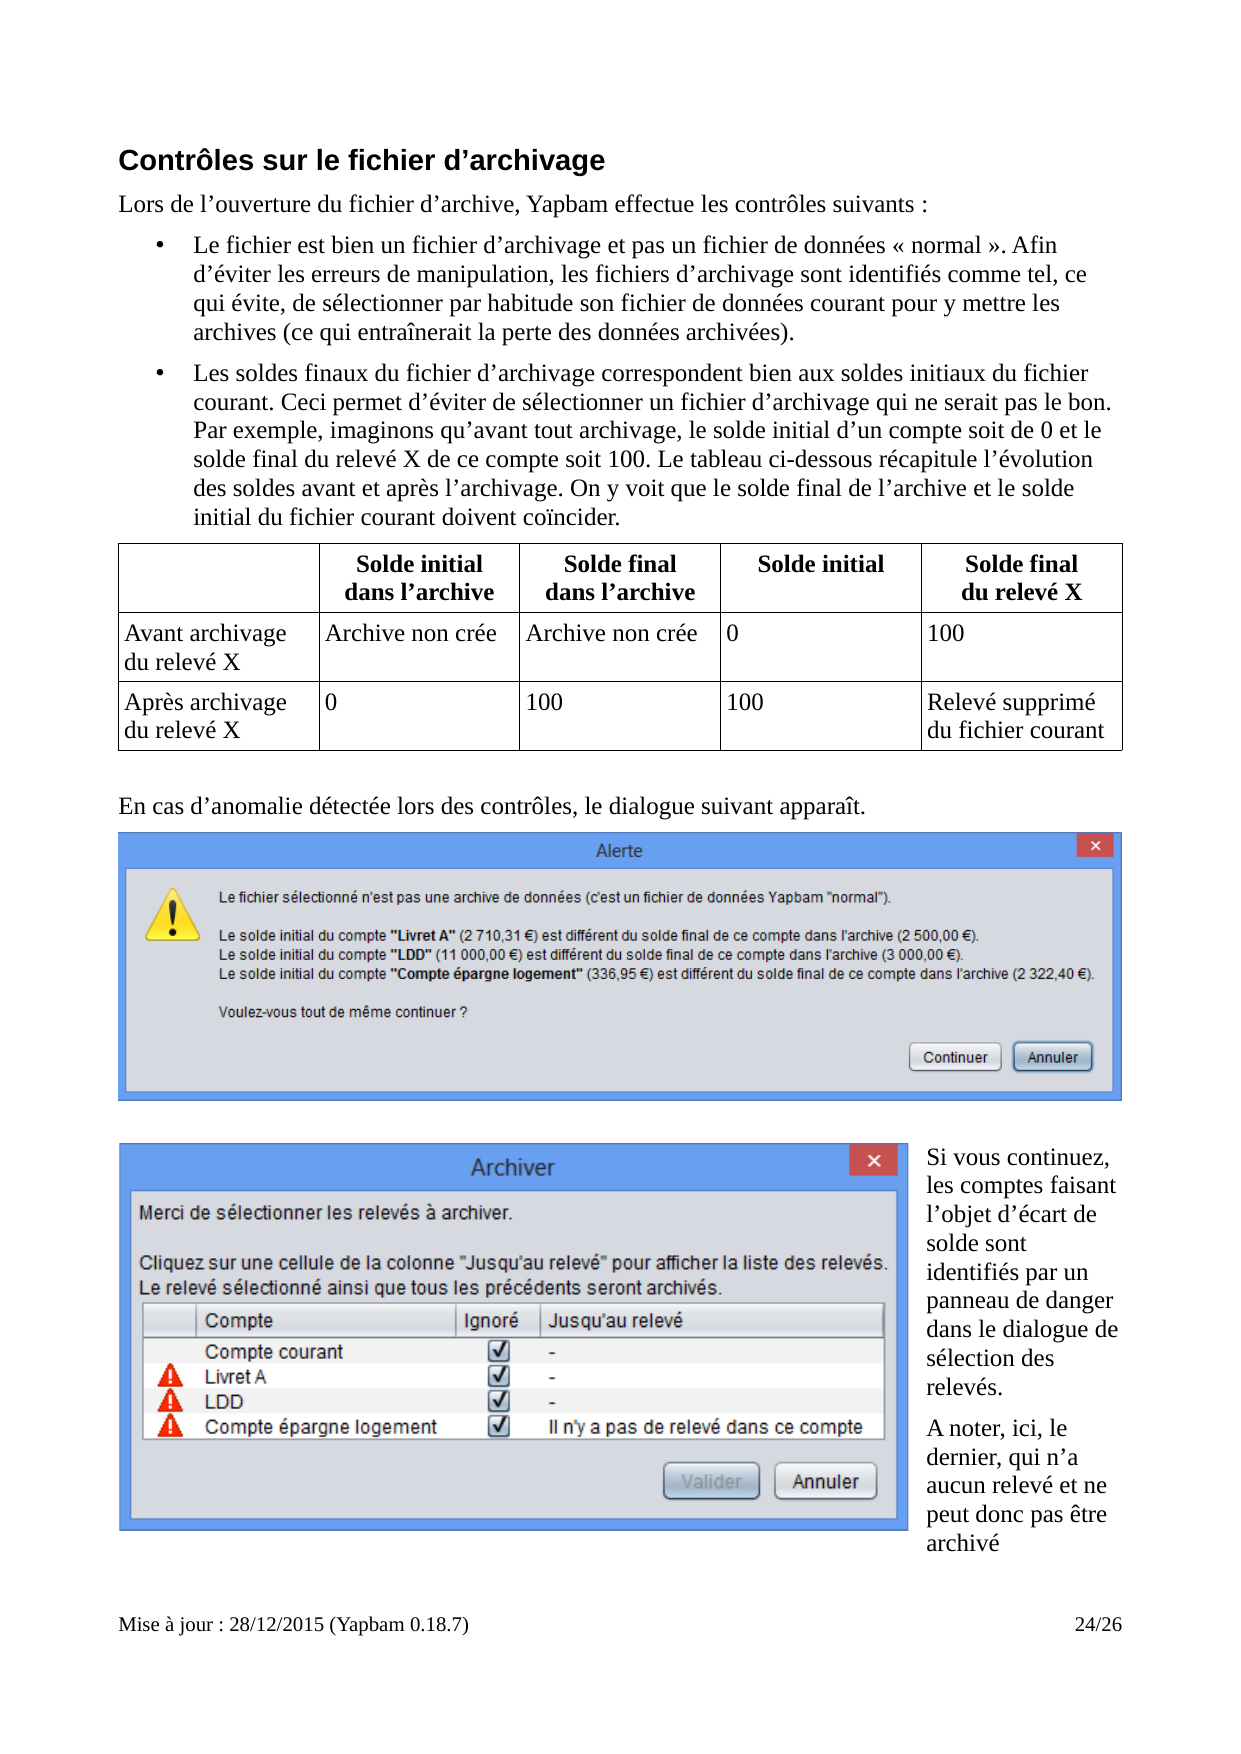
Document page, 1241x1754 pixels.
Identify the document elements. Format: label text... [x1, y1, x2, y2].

table_cell Après archivage du relevé X [119, 682, 319, 750]
table_cell Archive non crée [320, 613, 519, 681]
table_cell 0 [320, 682, 519, 750]
picture [119, 1143, 909, 1531]
text Si vous continuez, les comptes faisant l’objet d’écart de solde sont identifiés par un panneau de danger dans le dialogue de sélection des relevés. [118, 1142, 1122, 1400]
list Le fichier est bien un fichier d’archivage et pas un fichier de données « normal ». Afin d’éviter les erreurs de manipulation, les fichiers d’archivage sont identifiés comme tel, ce qui évite, de sélectionner par habitude son fichier de données courant pour y mettre les archives (ce qui entraînerait la perte des données archivées). [156, 230, 1122, 345]
list Les soldes finaux du fichier d’archivage correspondent bien aux soldes initiaux du fichier courant. Ceci permet d’éviter de sélectionner un fichier d’archivage qui ne serait pas le bon. Par exemple, imaginons qu’avant tout archivage, le solde initial d’un compte soit de 0 et le solde final du relevé X de ce compte soit 100. Le tableau ci-dessous récapitule l’évolution des soldes avant et après l’archivage. On y voit que le solde final de l’archive et le solde initial du fichier courant doivent coïncider. [156, 358, 1122, 530]
picture [118, 832, 1122, 1101]
table_header Solde final du relevé X [922, 544, 1122, 612]
text Lors de l’ouverture du fichier d’archive, Yapbam effectue les contrôles suivants : [118, 189, 1122, 218]
table_cell Avant archivage du relevé X [119, 613, 319, 681]
table_cell Archive non crée [520, 613, 720, 681]
table_header [119, 544, 319, 612]
table_cell Relevé supprimé du fichier courant [922, 682, 1122, 750]
table_header Solde initial dans l’archive [320, 544, 519, 612]
text En cas d’anomalie détectée lors des contrôles, le dialogue suivant apparaît. [118, 791, 1122, 820]
text A noter, ici, le dernier, qui n’a aucun relevé et ne peut donc pas être archivé [118, 1413, 1122, 1557]
subtitle Contrôles sur le fichier d’archivage [118, 143, 1122, 177]
table_cell 0 [721, 613, 921, 681]
table_cell 100 [922, 613, 1122, 681]
table_cell 100 [520, 682, 720, 750]
table_header Solde final dans l’archive [520, 544, 720, 612]
table_header Solde initial [721, 544, 921, 612]
table_cell 100 [721, 682, 921, 750]
